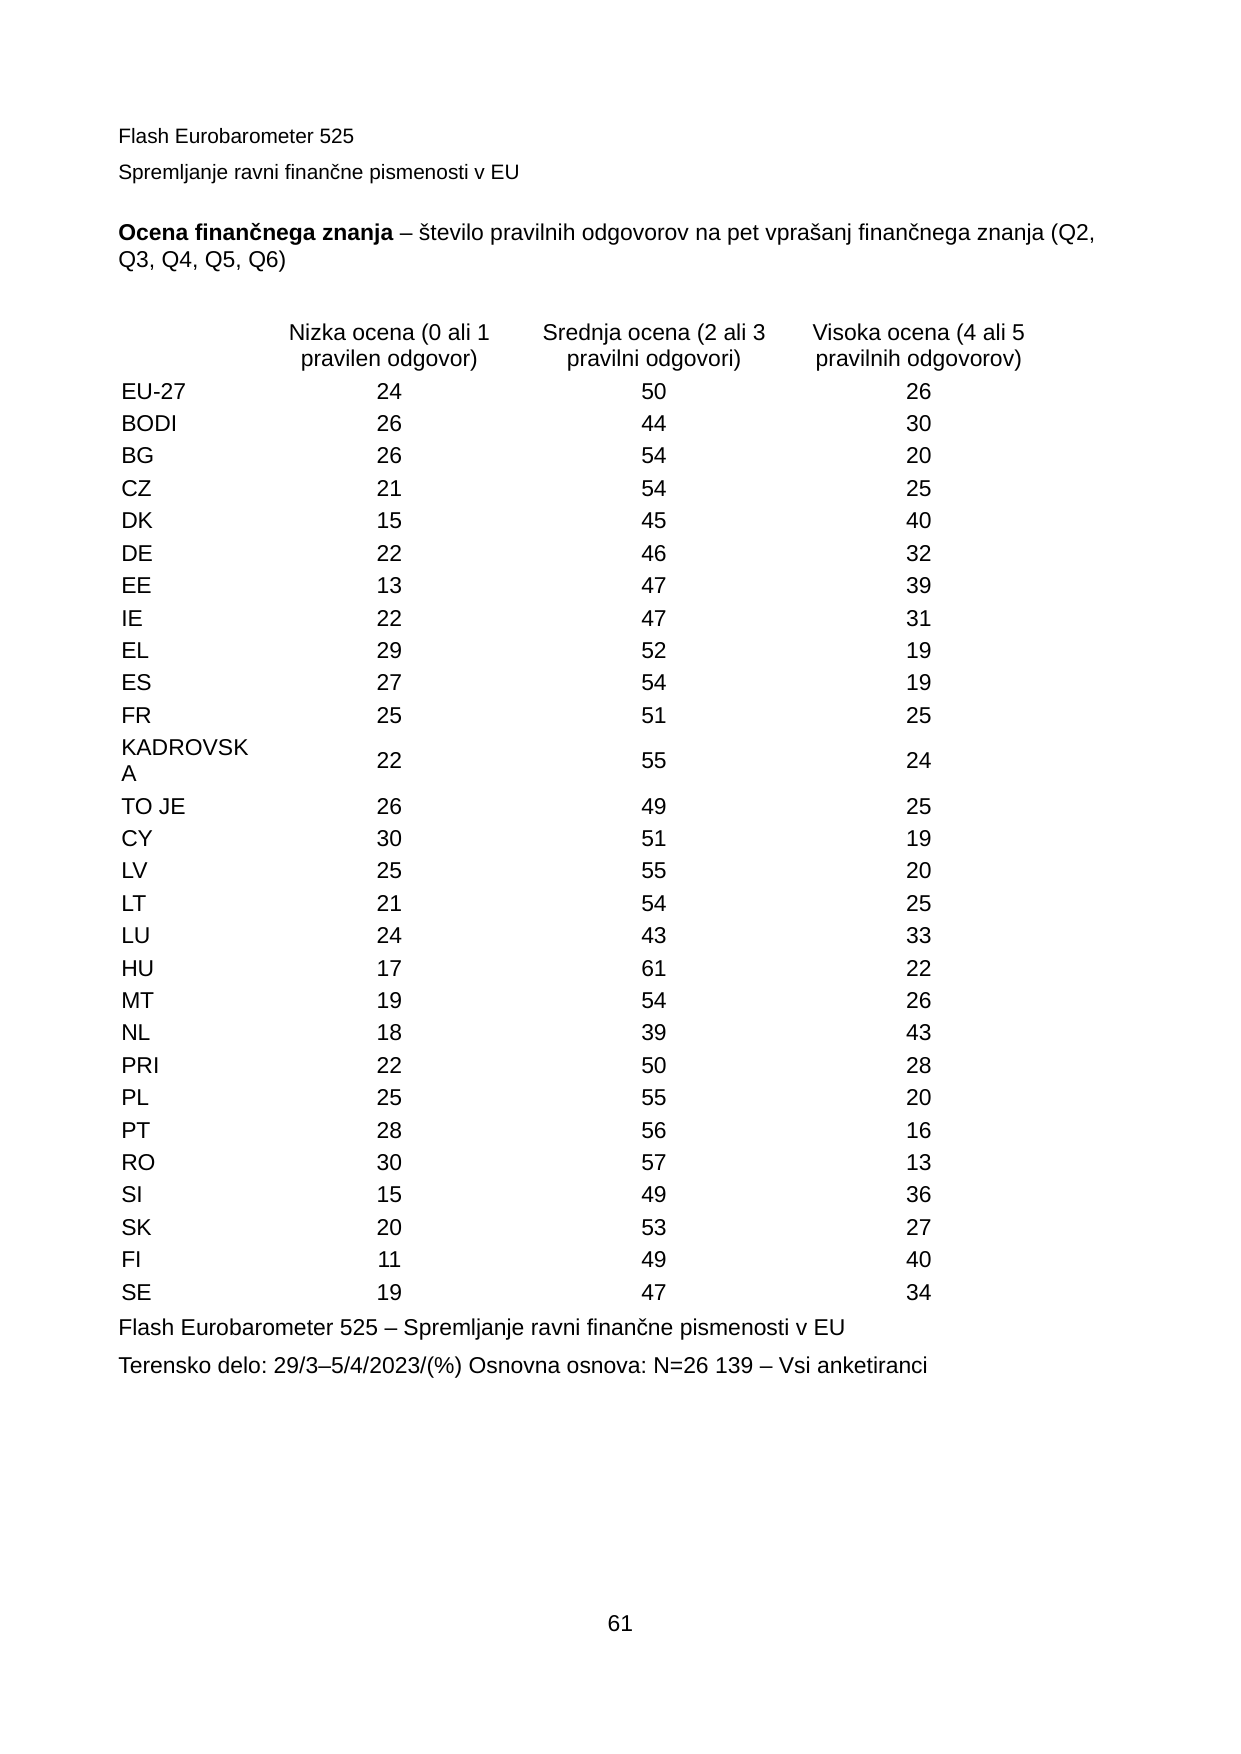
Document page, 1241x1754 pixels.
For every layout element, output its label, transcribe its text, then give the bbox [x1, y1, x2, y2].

table_cell 39 [521, 1016, 786, 1049]
table_cell 24 [257, 919, 521, 952]
table_cell PL [118, 1081, 257, 1113]
table_cell 46 [521, 537, 786, 569]
text Ocena finančnega znanja – število pravilnih odgovorov na pet vprašanj finančnega znanja (Q2, Q3, Q4, Q5, Q6) [118, 219, 1122, 272]
table_cell 34 [786, 1276, 1051, 1308]
table_cell 22 [786, 952, 1051, 984]
table_header Srednja ocena (2 ali 3 pravilni odgovori) [521, 316, 786, 375]
table_cell 30 [257, 1146, 521, 1178]
table_cell 40 [786, 1243, 1051, 1276]
table_cell 53 [521, 1211, 786, 1243]
table_cell 54 [521, 472, 786, 504]
table_header [118, 316, 257, 375]
table_cell 43 [786, 1016, 1051, 1049]
table_cell 19 [786, 822, 1051, 854]
table_cell KADROVSKA [118, 731, 257, 789]
table_cell LV [118, 854, 257, 887]
table_cell 27 [257, 666, 521, 699]
table_cell 61 [521, 952, 786, 984]
table_cell 54 [521, 984, 786, 1016]
table_cell 50 [521, 375, 786, 407]
table_cell 15 [257, 504, 521, 537]
table_cell 15 [257, 1178, 521, 1211]
table_cell PRI [118, 1049, 257, 1081]
table_cell 52 [521, 634, 786, 666]
table_cell 25 [257, 1081, 521, 1113]
table_cell 54 [521, 887, 786, 919]
table_cell ES [118, 666, 257, 699]
table_cell 25 [786, 790, 1051, 822]
table_cell 13 [786, 1146, 1051, 1178]
table_cell 49 [521, 1243, 786, 1276]
table_cell 45 [521, 504, 786, 537]
table_cell TO JE [118, 790, 257, 822]
table_cell CZ [118, 472, 257, 504]
table_cell 22 [257, 537, 521, 569]
table_cell 51 [521, 699, 786, 731]
table_cell 20 [786, 440, 1051, 472]
text Terensko delo: 29/3–5/4/2023/(%) Osnovna osnova: N=26 139 – Vsi anketiranci [118, 1352, 1122, 1378]
table_header Nizka ocena (0 ali 1 pravilen odgovor) [257, 316, 521, 375]
table_cell DE [118, 537, 257, 569]
table_cell 26 [786, 375, 1051, 407]
table_cell 25 [257, 854, 521, 887]
table_cell 32 [786, 537, 1051, 569]
table_cell EE [118, 569, 257, 601]
table_cell MT [118, 984, 257, 1016]
table_cell 40 [786, 504, 1051, 537]
table_cell 30 [786, 407, 1051, 439]
table_cell 33 [786, 919, 1051, 952]
table_cell 17 [257, 952, 521, 984]
table_cell HU [118, 952, 257, 984]
table_cell 20 [786, 1081, 1051, 1113]
table_cell FI [118, 1243, 257, 1276]
table_cell 19 [257, 984, 521, 1016]
table_cell 55 [521, 731, 786, 789]
table_cell 13 [257, 569, 521, 601]
table_cell 16 [786, 1114, 1051, 1146]
table_cell EL [118, 634, 257, 666]
text Flash Eurobarometer 525 – Spremljanje ravni finančne pismenosti v EU [118, 1314, 1122, 1340]
table_cell PT [118, 1114, 257, 1146]
table_cell IE [118, 601, 257, 634]
table_cell SK [118, 1211, 257, 1243]
table_cell 50 [521, 1049, 786, 1081]
table_cell 47 [521, 601, 786, 634]
table_cell 36 [786, 1178, 1051, 1211]
table_cell LT [118, 887, 257, 919]
table_cell BG [118, 440, 257, 472]
table_cell 25 [786, 699, 1051, 731]
table_cell 20 [257, 1211, 521, 1243]
table_cell SE [118, 1276, 257, 1308]
table_cell 29 [257, 634, 521, 666]
table_cell 28 [257, 1114, 521, 1146]
table_cell 47 [521, 1276, 786, 1308]
table_cell NL [118, 1016, 257, 1049]
table_cell 22 [257, 1049, 521, 1081]
table_cell RO [118, 1146, 257, 1178]
table_cell 51 [521, 822, 786, 854]
table_cell 20 [786, 854, 1051, 887]
table_cell 30 [257, 822, 521, 854]
table_cell 26 [257, 407, 521, 439]
table_cell 49 [521, 790, 786, 822]
table_cell CY [118, 822, 257, 854]
table_cell 22 [257, 601, 521, 634]
table_cell 26 [257, 440, 521, 472]
table_cell 27 [786, 1211, 1051, 1243]
table_cell 57 [521, 1146, 786, 1178]
table_cell EU-27 [118, 375, 257, 407]
table_cell 19 [257, 1276, 521, 1308]
table_cell 18 [257, 1016, 521, 1049]
table_cell 24 [786, 731, 1051, 789]
table_cell 44 [521, 407, 786, 439]
table_cell 31 [786, 601, 1051, 634]
table_cell 49 [521, 1178, 786, 1211]
table_cell 19 [786, 634, 1051, 666]
table_cell BODI [118, 407, 257, 439]
table_cell 19 [786, 666, 1051, 699]
table_cell 21 [257, 887, 521, 919]
table_cell 11 [257, 1243, 521, 1276]
table_cell 55 [521, 1081, 786, 1113]
table_cell 25 [786, 887, 1051, 919]
table_cell 47 [521, 569, 786, 601]
table_cell 43 [521, 919, 786, 952]
table_cell 54 [521, 440, 786, 472]
table_cell 25 [257, 699, 521, 731]
table_cell FR [118, 699, 257, 731]
table_cell 26 [786, 984, 1051, 1016]
table_cell 21 [257, 472, 521, 504]
table_cell 54 [521, 666, 786, 699]
table_cell LU [118, 919, 257, 952]
table_cell 28 [786, 1049, 1051, 1081]
table_cell 25 [786, 472, 1051, 504]
table_cell 56 [521, 1114, 786, 1146]
table_cell SI [118, 1178, 257, 1211]
table_cell 22 [257, 731, 521, 789]
table_cell DK [118, 504, 257, 537]
table_cell 39 [786, 569, 1051, 601]
table_header Visoka ocena (4 ali 5 pravilnih odgovorov) [786, 316, 1051, 375]
table_cell 26 [257, 790, 521, 822]
table_cell 55 [521, 854, 786, 887]
table_cell 24 [257, 375, 521, 407]
